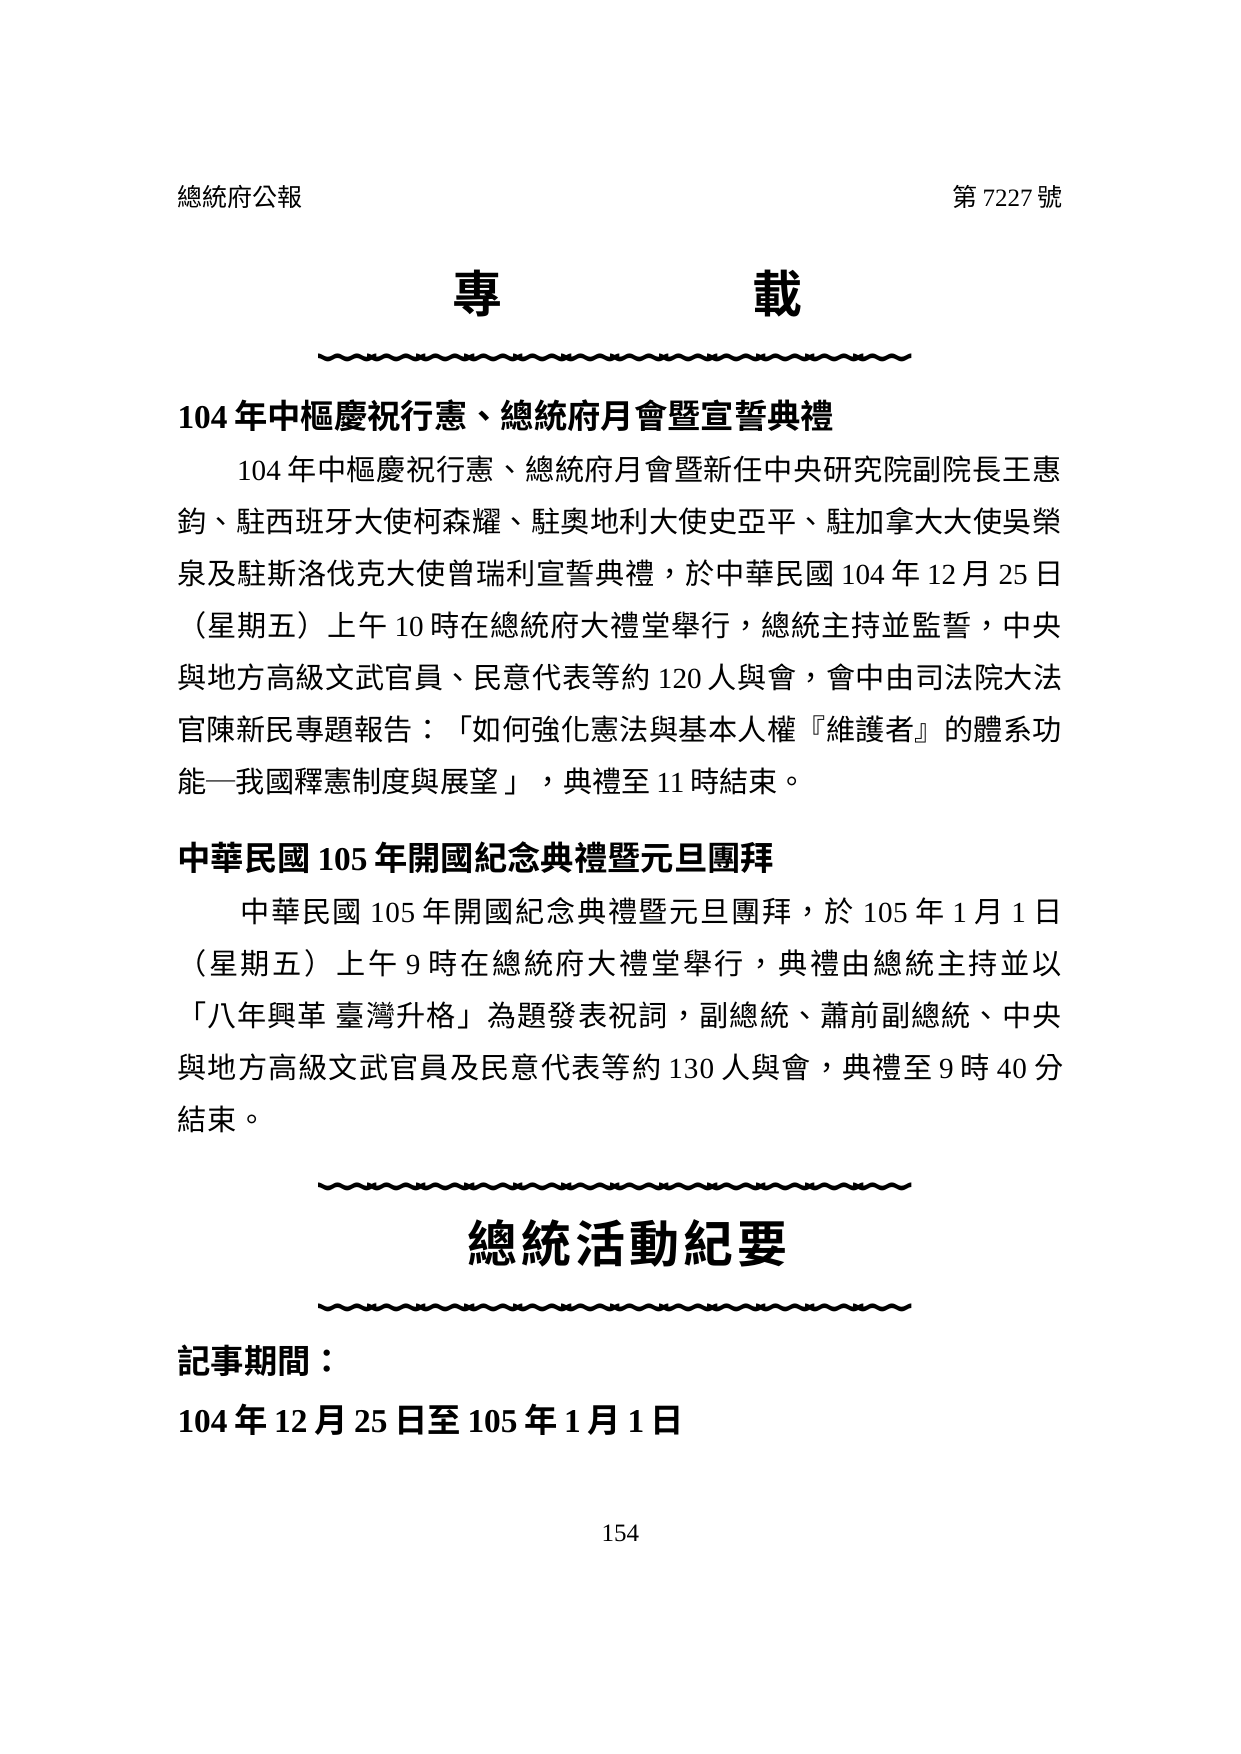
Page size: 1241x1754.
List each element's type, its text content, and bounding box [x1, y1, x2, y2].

text 104年中樞慶祝行憲、總統府月會暨新任中央研究院副院長王惠鈞、駐西班牙大使柯森耀、駐奧地利大使史亞平、駐加拿大大使吳榮泉及駐斯洛伐克大使曾瑞利宣誓典禮，於中華民國104年12月25日（星期五）上午10時在總統府大禮堂舉行，總統主持並監誓，中央與地方高級文武官員、民意代表等約120人與會，會中由司法院大法官陳新民專題報告：「如何強化憲法與基本人權『維護者』的體系功能─我國釋憲制度與展望 」，典禮至11時結束。 [177, 439, 1063, 803]
text 104年12月25日至105年1月1日 [177, 1396, 1063, 1442]
text 中華民國105年開國紀念典禮暨元旦團拜 [177, 828, 1063, 880]
text 記事期間： [177, 1337, 1063, 1383]
text 104年中樞慶祝行憲、總統府月會暨宣誓典禮 [177, 387, 1063, 439]
text ﹏﹏﹏﹏﹏﹏﹏﹏﹏﹏﹏﹏ [177, 1287, 1063, 1312]
text 專 載 [192, 266, 1063, 324]
text ﹏﹏﹏﹏﹏﹏﹏﹏﹏﹏﹏﹏ [177, 337, 1063, 362]
text ﹏﹏﹏﹏﹏﹏﹏﹏﹏﹏﹏﹏ [177, 1166, 1063, 1191]
text 中華民國105年開國紀念典禮暨元旦團拜，於105年1月1日（星期五）上午9時在總統府大禮堂舉行，典禮由總統主持並以「八年興革 臺灣升格」為題發表祝詞，副總統、蕭前副總統、中央與地方高級文武官員及民意代表等約130人與會，典禮至9時40分結束。 [177, 880, 1063, 1141]
text 總統活動紀要 [192, 1216, 1063, 1274]
